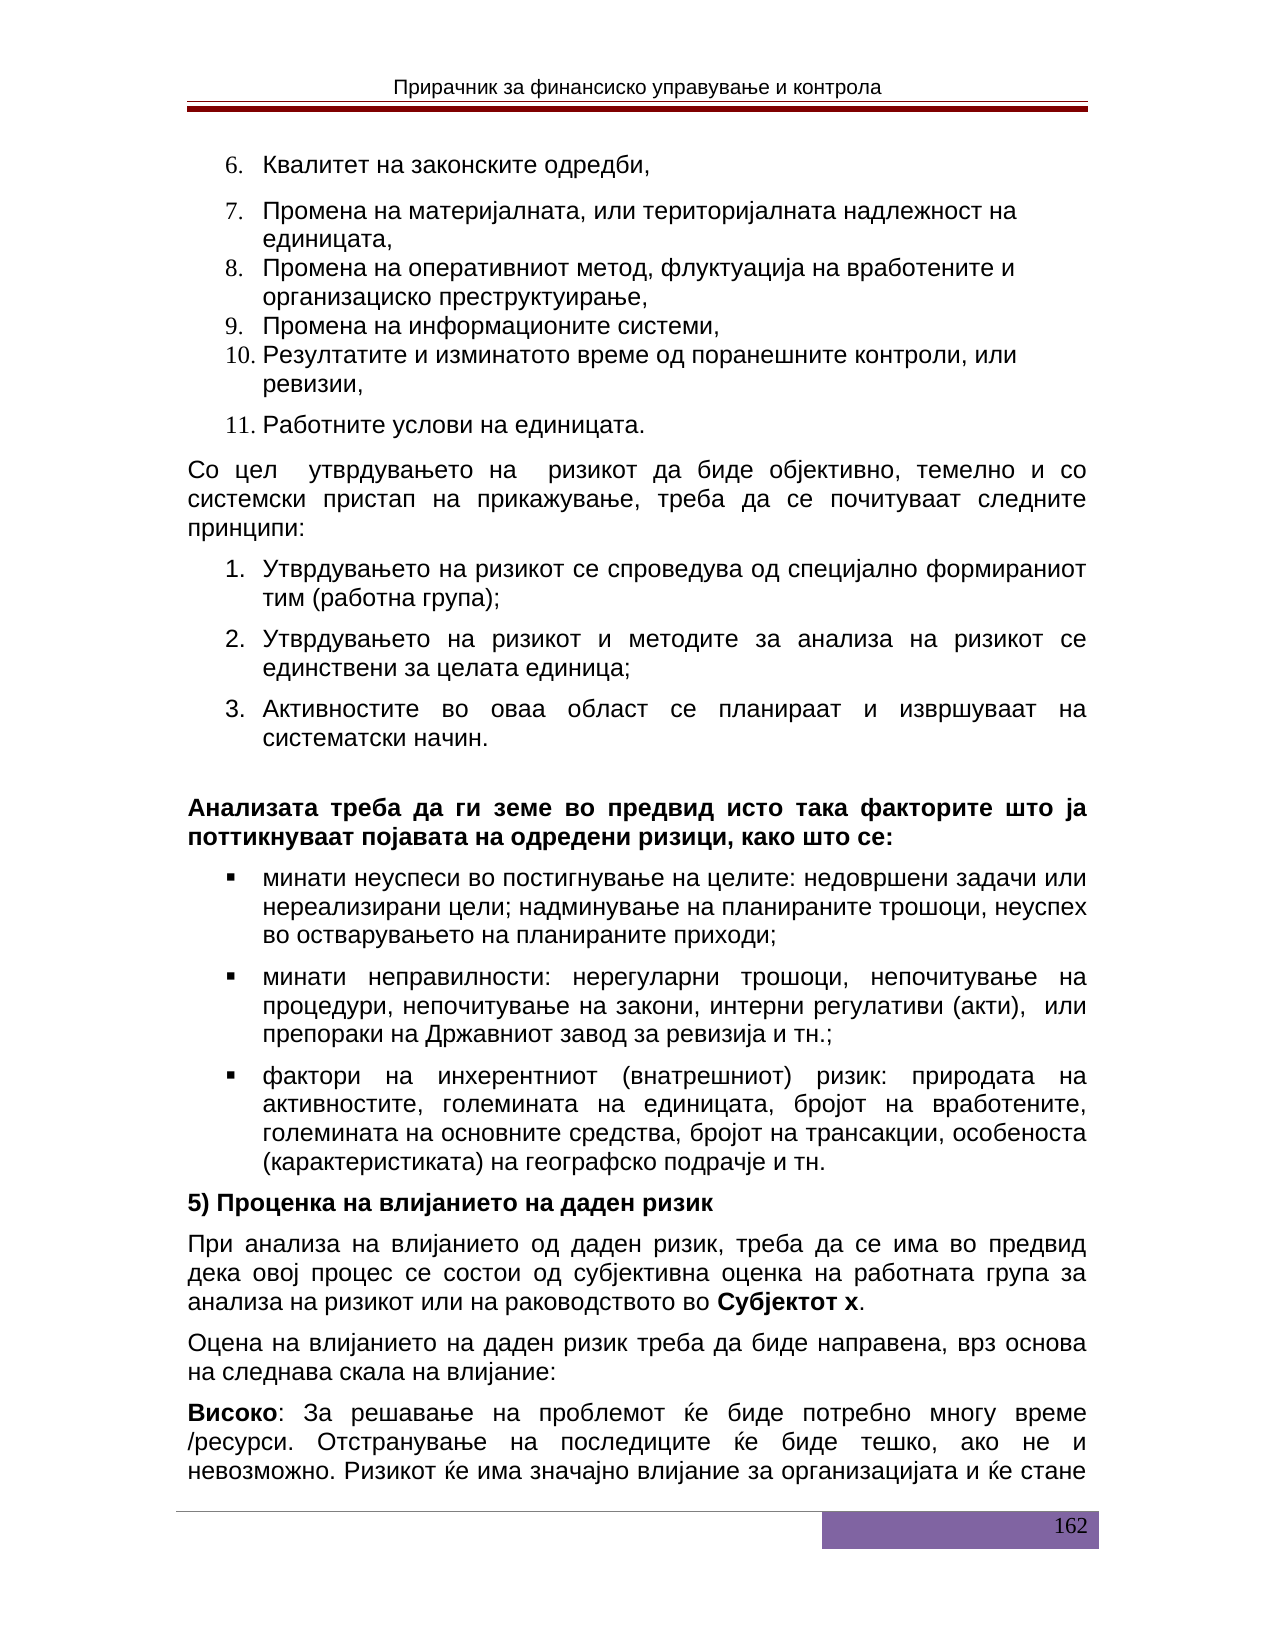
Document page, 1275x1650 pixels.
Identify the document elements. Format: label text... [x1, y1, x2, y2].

text При анализа на влијанието од даден ризик, треба да се има во предвид дека овој процес се состои од субјективна оценка на работната група за анализа на ризикот или на раководството во Субјектот х. [187, 1229, 1088, 1316]
list минати неуспеси во постигнување на целите: недовршени задачи или нереализирани цели; надминување на планираните трошоци, неуспех во остварувањето на планираните приходи; [225, 863, 1088, 949]
text 5) Проценка на влијанието на даден ризик [187, 1188, 1088, 1217]
text Анализата треба да ги земе во предвид исто така факторите што ја поттикнуваат појавата на одредени ризици, како што се: [187, 764, 1088, 850]
list Работните услови на единицата. [225, 410, 1088, 439]
list Утврдувањето на ризикот се спроведува од специјално формираниот тим (работна група); [225, 554, 1088, 612]
list Утврдувањето на ризикот и методите за анализа на ризикот се единствени за целата единица; [225, 624, 1088, 682]
list Активностите во оваа област се планираат и извршуваат на систематски начин. [225, 694, 1088, 752]
list Резултатите и изминатото време од поранешните контроли, или ревизии, [225, 340, 1088, 397]
list Промена на оперативниот метод, флуктуација на вработените и организациско преструктуирање, [225, 253, 1088, 311]
list Квалитет на законските одредби, [225, 150, 1088, 179]
list фактори на инхерентниот (внатрешниот) ризик: природата на активностите, големината на единицата, бројот на вработените, големината на основните средства, бројот на трансакции, особеноста (карактеристиката) на географско подрачје и тн. [225, 1061, 1088, 1176]
text Со цел утврдувањето на ризикот да биде објективно, темелно и со системски пристап на прикажување, треба да се почитуваат следните принципи: [187, 455, 1088, 542]
text Високо: За решавање на проблемот ќе биде потребно многу време /ресурси. Отстранување на последиците ќе биде тешко, ако не и невозможно. Ризикот ќе има значајно влијание за организацијата и ќе стане [187, 1398, 1088, 1484]
list Промена на информационите системи, [225, 311, 1088, 340]
text Оцена на влијанието на даден ризик треба да биде направена, врз основа на следнава скала на влијание: [187, 1328, 1088, 1386]
list Промена на материјалната, или територијалната надлежност на единицата, [225, 196, 1088, 253]
list минати неправилности: нерегуларни трошоци, непочитување на процедури, непочитување на закони, интерни регулативи (акти), или препораки на Државниот завод за ревизија и тн.; [225, 962, 1088, 1048]
